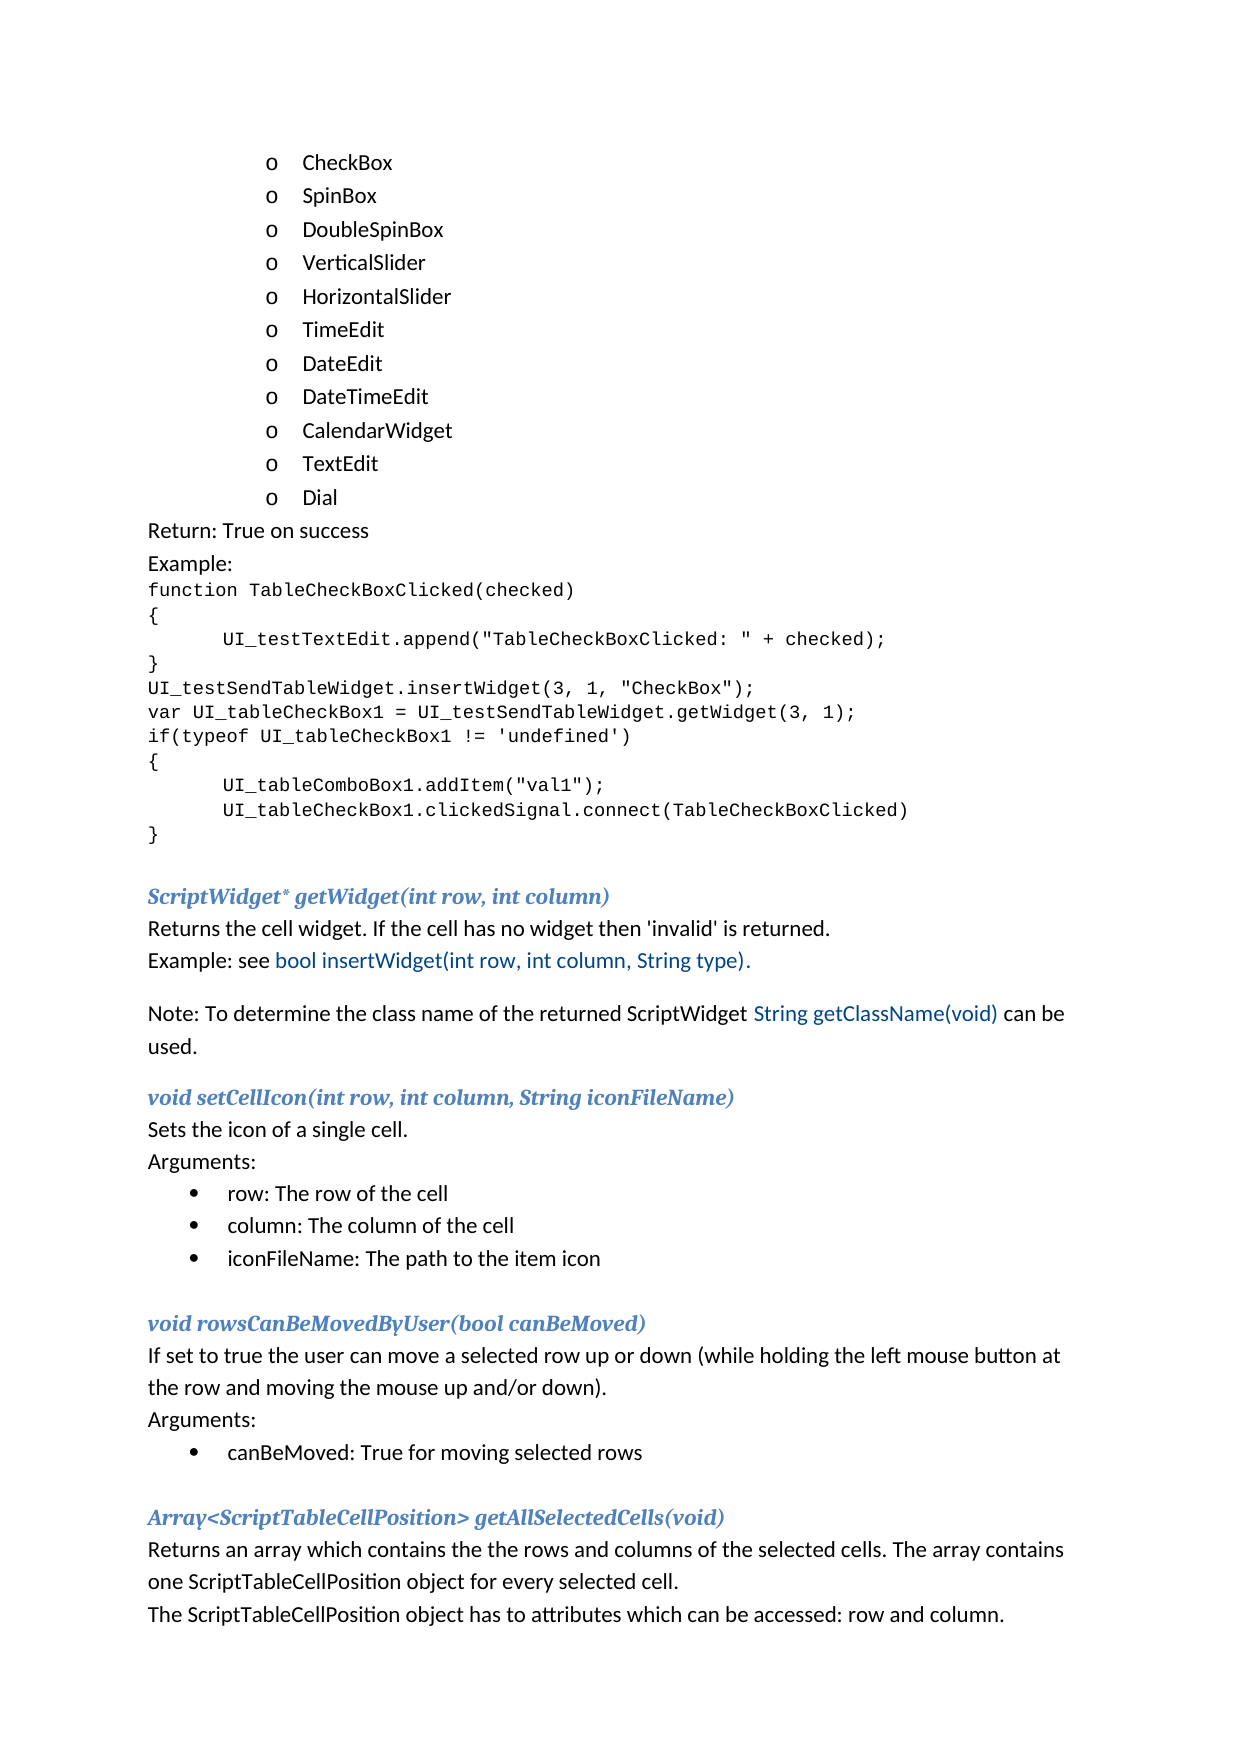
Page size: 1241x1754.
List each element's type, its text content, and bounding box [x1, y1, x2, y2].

list DateTimeEdit [265, 382, 1093, 412]
list Dial [265, 483, 1093, 512]
text { [148, 605, 1093, 627]
text Returns an array which contains the the rows and columns of the selected cells. The array contains one ScriptTableCellPosition object for every selected cell. [148, 1535, 1093, 1596]
text Arguments: [148, 1406, 1093, 1434]
list DoubleSpinBox [265, 215, 1093, 244]
text Example: see bool insertWidget(int row, int column, String type). [148, 947, 1093, 974]
subtitle void setCellIcon(int row, int column, String iconFileName) [148, 1085, 1093, 1111]
subtitle ScriptWidget* getWidget(int row, int column) [148, 884, 1093, 911]
text if(typeof UI_tableCheckBox1 != 'undefined') [148, 727, 1093, 748]
text UI_testSendTableWidget.insertWidget(3, 1, "CheckBox"); [148, 678, 1093, 700]
text Note: To determine the class name of the returned ScriptWidget String getClassName(void) can be used. [148, 999, 1093, 1060]
text { [148, 752, 1093, 773]
list CheckBox [265, 148, 1093, 177]
text UI_tableComboBox1.addItem("val1"); [148, 776, 1093, 797]
list VerticalSlider [265, 248, 1093, 277]
text If set to true the user can move a selected row up or down (while holding the left mouse button at the row and moving the mouse up and/or down). [148, 1341, 1093, 1401]
list row: The row of the cell [190, 1179, 1093, 1207]
list iconFileName: The path to the item icon [190, 1244, 1093, 1272]
subtitle void rowsCanBeMovedByUser(bool canBeMoved) [148, 1311, 1093, 1337]
text Arguments: [148, 1147, 1093, 1175]
list DateEdit [265, 349, 1093, 378]
list canBeMoved: True for moving selected rows [190, 1438, 1093, 1466]
text UI_tableCheckBox1.clickedSignal.connect(TableCheckBoxClicked) [148, 800, 1093, 822]
list SpinBox [265, 181, 1093, 210]
text function TableCheckBoxClicked(checked) [148, 581, 1093, 602]
text Returns the cell widget. If the cell has no widget then 'invalid' is returned. [148, 914, 1093, 942]
text var UI_tableCheckBox1 = UI_testSendTableWidget.getWidget(3, 1); [148, 703, 1093, 724]
text } [148, 654, 1093, 675]
subtitle Array<ScriptTableCellPosition> getAllSelectedCells(void) [148, 1505, 1093, 1531]
text The ScriptTableCellPosition object has to attributes which can be accessed: row and column. [148, 1600, 1093, 1628]
list HorizontalSlider [265, 282, 1093, 311]
list column: The column of the cell [190, 1212, 1093, 1239]
list TextEdit [265, 449, 1093, 479]
text UI_testTextEdit.append("TableCheckBoxClicked: " + checked); [148, 630, 1093, 651]
list CalendarWidget [265, 416, 1093, 445]
text Return: True on success [148, 517, 1093, 544]
text Sets the icon of a single cell. [148, 1115, 1093, 1143]
text Example: [148, 549, 1093, 577]
text } [148, 825, 1093, 846]
list TimeEdit [265, 315, 1093, 344]
